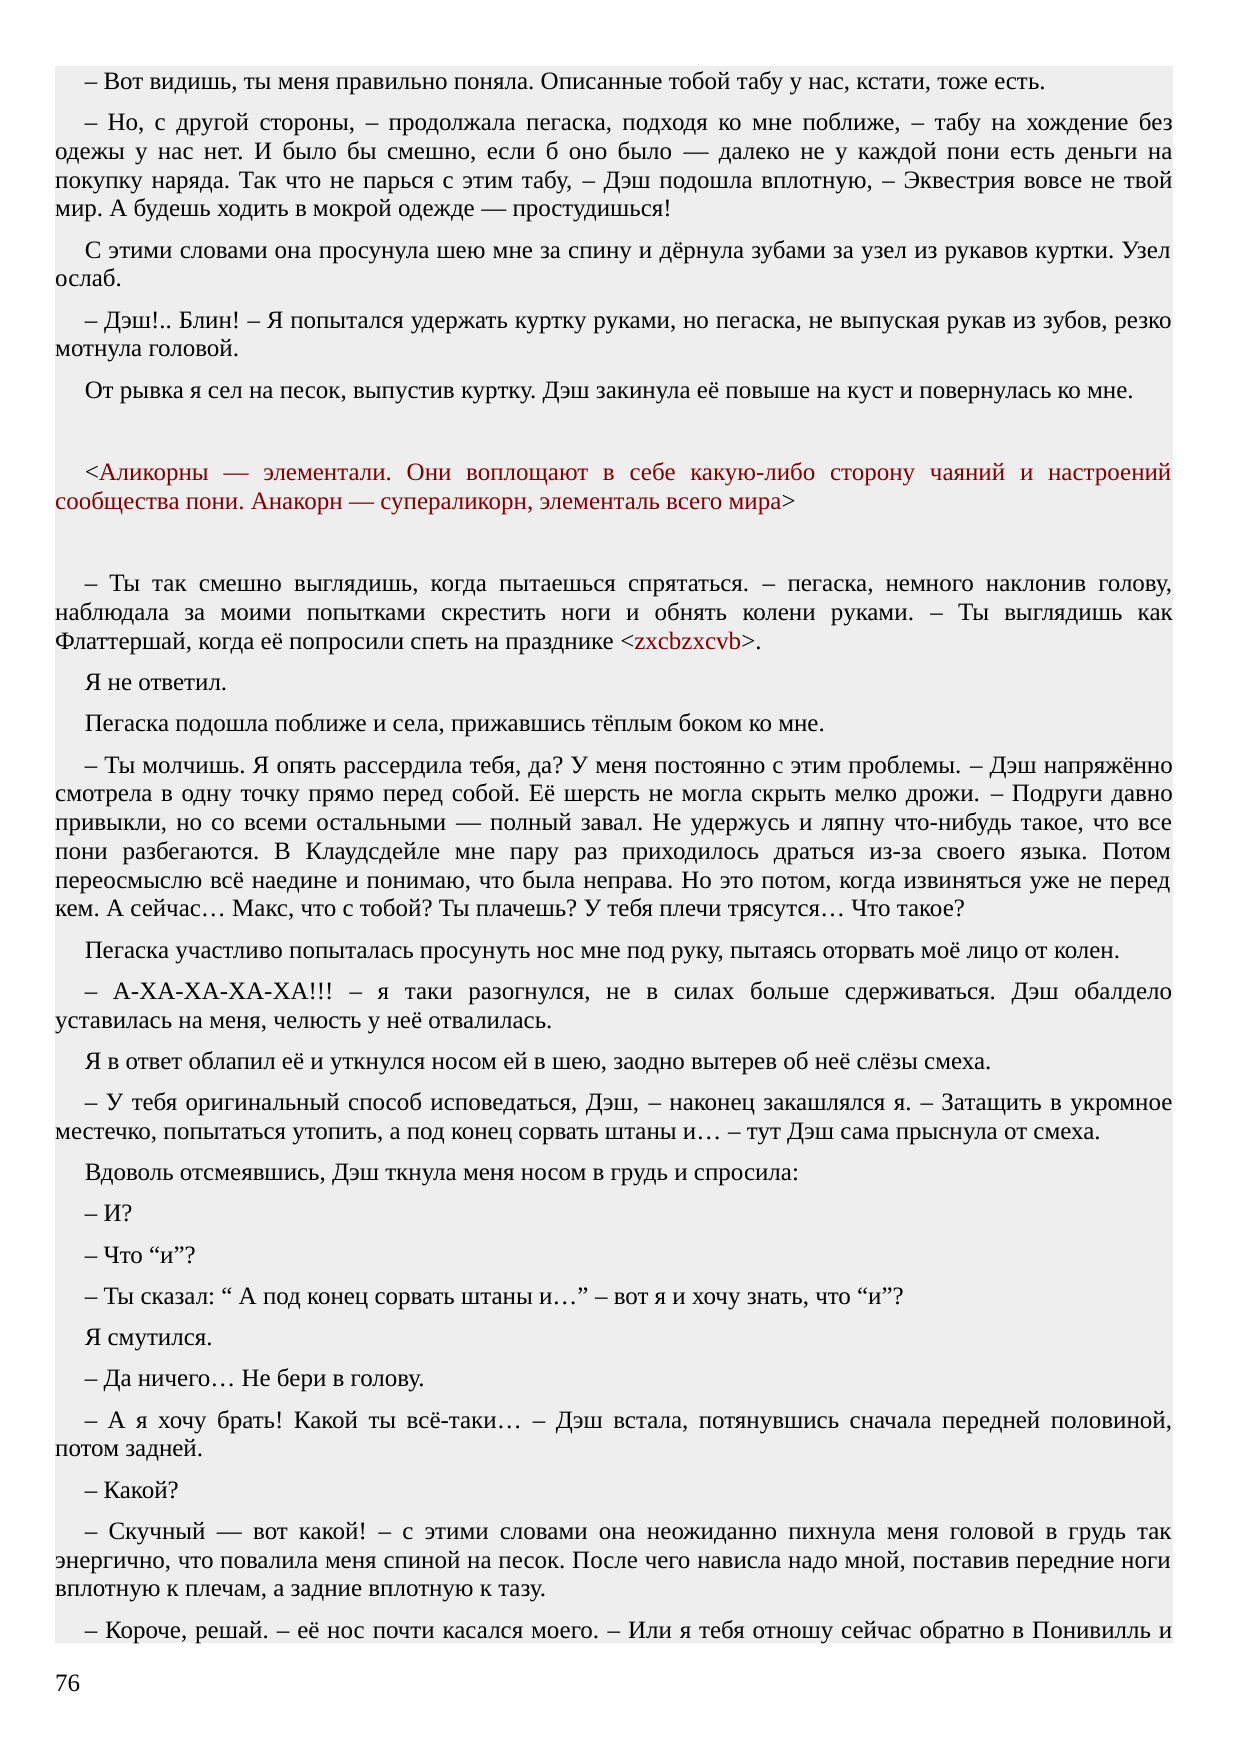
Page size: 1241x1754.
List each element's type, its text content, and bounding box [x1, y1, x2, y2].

text – И? [55, 1198, 1173, 1227]
text Я в ответ облапил её и уткнулся носом ей в шею, заодно вытерев об неё слёзы смеха. [55, 1046, 1173, 1075]
text <Аликорны — элементали. Они воплощают в себе какую-либо сторону чаяний и настроений сообщества пони. Анакорн — супераликорн, элементаль всего мира> [55, 457, 1173, 515]
text – А-ХА-ХА-ХА-ХА!!! – я таки разогнулся, не в силах больше сдерживаться. Дэш обалдело уставилась на меня, челюсть у неё отвалилась. [55, 976, 1173, 1033]
text – У тебя оригинальный способ исповедаться, Дэш, – наконец закашлялся я. – Затащить в укромное местечко, попытаться утопить, а под конец сорвать штаны и… – тут Дэш сама прыснула от смеха. [55, 1087, 1173, 1145]
text – Да ничего… Не бери в голову. [55, 1363, 1173, 1392]
text Пегаска подошла поближе и села, прижавшись тёплым боком ко мне. [55, 708, 1173, 737]
text – Но, с другой стороны, – продолжала пегаска, подходя ко мне поближе, – табу на хождение без одежы у нас нет. И было бы смешно, если б оно было — далеко не у каждой пони есть деньги на покупку наряда. Так что не парься с этим табу, – Дэш подошла вплотную, – Эквестрия вовсе не твой мир. А будешь ходить в мокрой одежде — простудишься! [55, 107, 1173, 222]
text – Ты сказал: “ А под конец сорвать штаны и…” – вот я и хочу знать, что “и”? [55, 1281, 1173, 1310]
text Пегаска участливо попыталась просунуть нос мне под руку, пытаясь оторвать моё лицо от колен. [55, 935, 1173, 963]
text – Ты молчишь. Я опять рассердила тебя, да? У меня постоянно с этим проблемы. – Дэш напряжённо смотрела в одну точку прямо перед собой. Её шерсть не могла скрыть мелко дрожи. – Подруги давно привыкли, но со всеми остальными — полный завал. Не удержусь и ляпну что-нибудь такое, что все пони разбегаются. В Клаудсдейле мне пару раз приходилось драться из-за своего языка. Потом переосмыслю всё наедине и понимаю, что была неправа. Но это потом, когда извиняться уже не перед кем. А сейчас… Макс, что с тобой? Ты плачешь? У тебя плечи трясутся… Что такое? [55, 750, 1173, 922]
text От рывка я сел на песок, выпустив куртку. Дэш закинула её повыше на куст и повернулась ко мне. [55, 375, 1173, 403]
text Вдоволь отсмеявшись, Дэш ткнула меня носом в грудь и спросила: [55, 1157, 1173, 1186]
text – Короче, решай. – её нос почти касался моего. – Или я тебя отношу сейчас обратно в Понивилль и [55, 1615, 1173, 1643]
text – Скучный — вот какой! – с этими словами она неожиданно пихнула меня головой в грудь так энергично, что повалила меня спиной на песок. После чего нависла надо мной, поставив передние ноги вплотную к плечам, а задние вплотную к тазу. [55, 1516, 1173, 1602]
text – Какой? [55, 1475, 1173, 1503]
text Я не ответил. [55, 667, 1173, 696]
text – А я хочу брать! Какой ты всё-таки… – Дэш встала, потянувшись сначала передней половиной, потом задней. [55, 1405, 1173, 1462]
text Я смутился. [55, 1322, 1173, 1351]
text С этими словами она просунула шею мне за спину и дёрнула зубами за узел из рукавов куртки. Узел ослаб. [55, 235, 1173, 292]
text – Ты так смешно выглядишь, когда пытаешься спрятаться. – пегаска, немного наклонив голову, наблюдала за моими попытками скрестить ноги и обнять колени руками. – Ты выглядишь как Флаттершай, когда её попросили спеть на празднике <zxcbzxcvb>. [55, 568, 1173, 655]
text – Вот видишь, ты меня правильно поняла. Описанные тобой табу у нас, кстати, тоже есть. [55, 66, 1173, 95]
text – Дэш!.. Блин! – Я попытался удержать куртку руками, но пегаска, не выпуская рукав из зубов, резко мотнула головой. [55, 305, 1173, 362]
text – Что “и”? [55, 1240, 1173, 1268]
